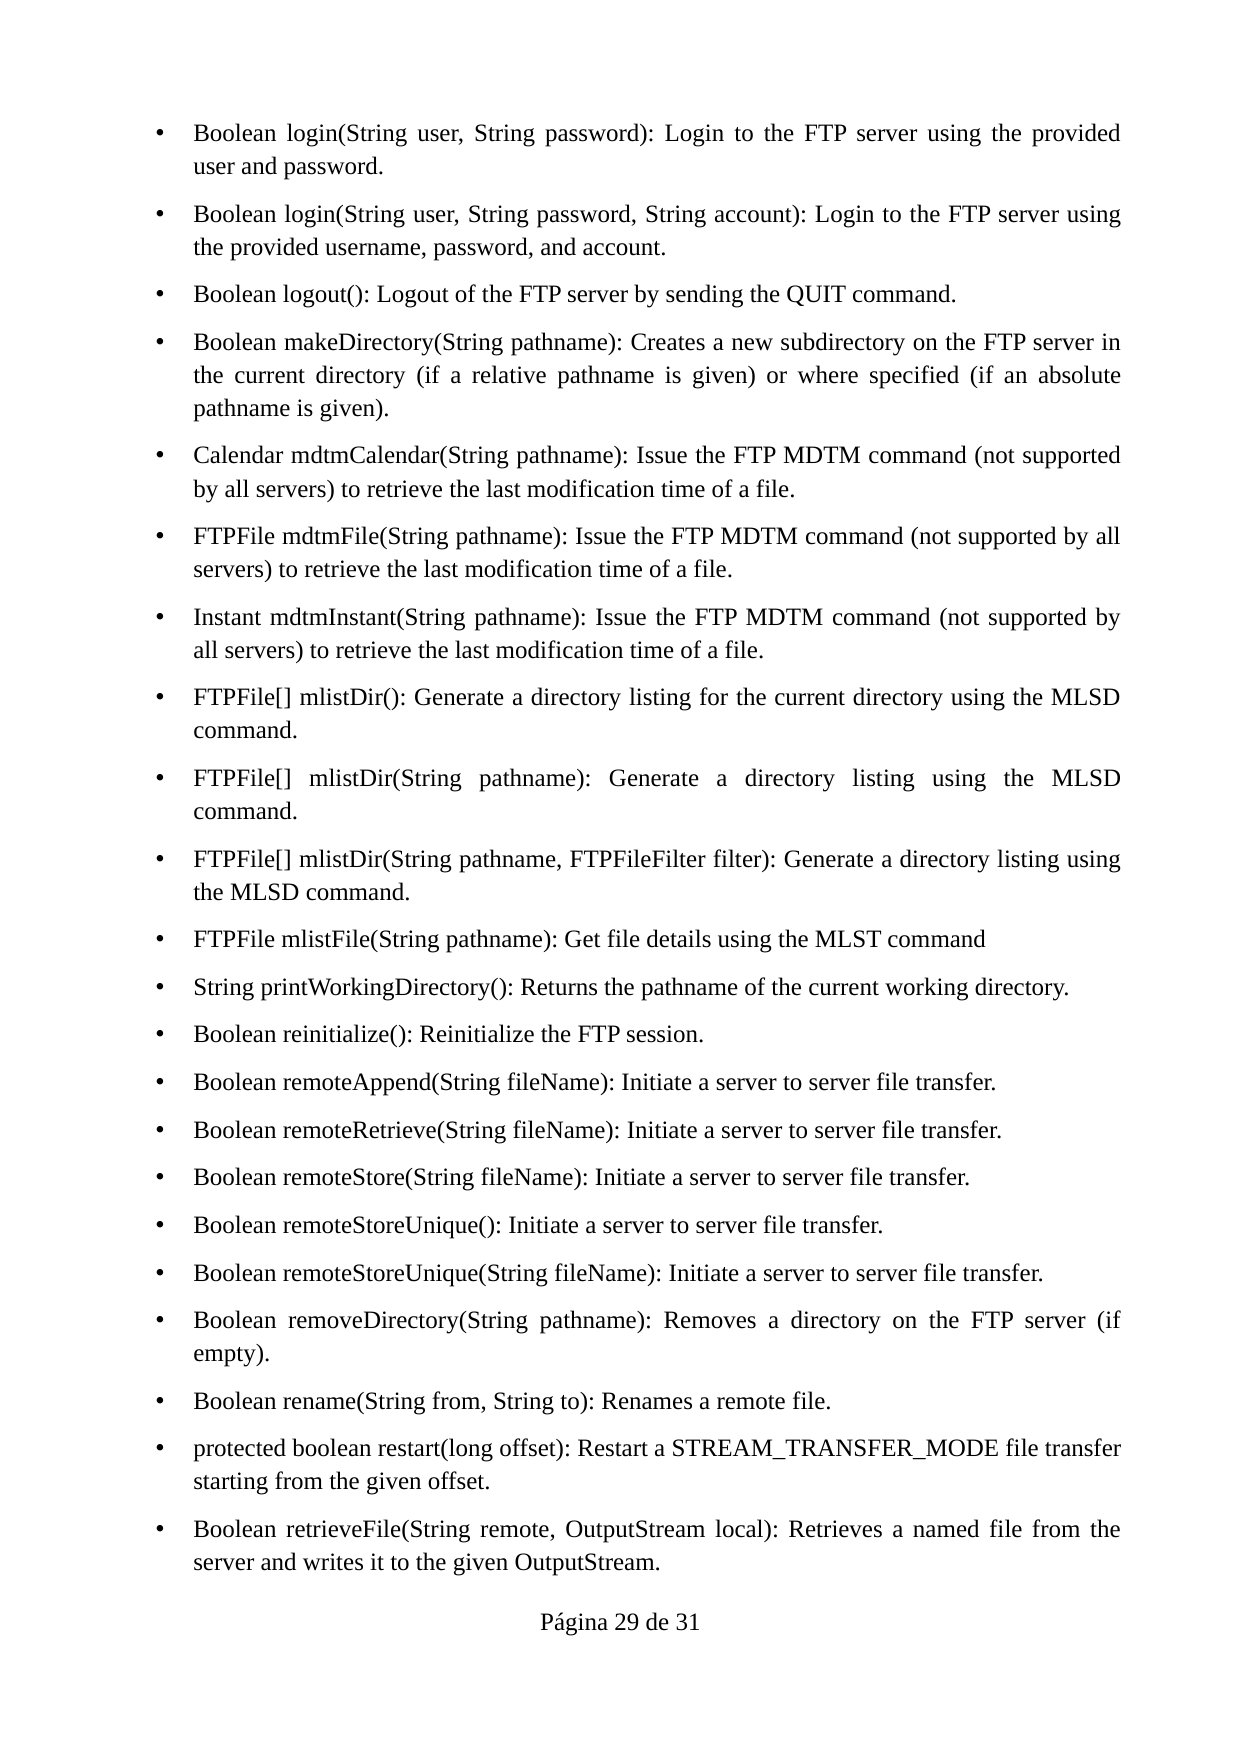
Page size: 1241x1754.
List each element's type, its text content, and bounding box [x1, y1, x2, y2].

list Boolean remoteStoreUnique(String fileName): Initiate a server to server file transfer. [156, 1258, 1122, 1286]
list FTPFile[] mlistDir(String pathname, FTPFileFilter filter): Generate a directory listing using the MLSD command. [156, 844, 1122, 906]
list Boolean login(String user, String password, String account): Login to the FTP server using the provided username, password, and account. [156, 199, 1122, 261]
list FTPFile[] mlistDir(): Generate a directory listing for the current directory using the MLSD command. [156, 682, 1122, 744]
list FTPFile[] mlistDir(String pathname): Generate a directory listing using the MLSD command. [156, 763, 1122, 825]
list FTPFile mlistFile(String pathname): Get file details using the MLST command [156, 924, 1122, 953]
list Boolean login(String user, String password): Login to the FTP server using the provided user and password. [156, 118, 1122, 180]
list FTPFile mdtmFile(String pathname): Issue the FTP MDTM command (not supported by all servers) to retrieve the last modification time of a file. [156, 521, 1122, 583]
list Boolean logout(): Logout of the FTP server by sending the QUIT command. [156, 279, 1122, 308]
list Boolean remoteStore(String fileName): Initiate a server to server file transfer. [156, 1162, 1122, 1191]
list Boolean remoteRetrieve(String fileName): Initiate a server to server file transfer. [156, 1115, 1122, 1143]
list Boolean makeDirectory(String pathname): Creates a new subdirectory on the FTP server in the current directory (if a relative pathname is given) or where specified (if an absolute pathname is given). [156, 327, 1122, 422]
list Boolean removeDirectory(String pathname): Removes a directory on the FTP server (if empty). [156, 1305, 1122, 1367]
list Boolean retrieveFile(String remote, OutputStream local): Retrieves a named file from the server and writes it to the given OutputStream. [156, 1514, 1122, 1576]
list Boolean rename(String from, String to): Renames a remote file. [156, 1386, 1122, 1414]
list Instant mdtmInstant(String pathname): Issue the FTP MDTM command (not supported by all servers) to retrieve the last modification time of a file. [156, 602, 1122, 664]
list Calendar mdtmCalendar(String pathname): Issue the FTP MDTM command (not supported by all servers) to retrieve the last modification time of a file. [156, 441, 1122, 502]
list String printWorkingDirectory(): Returns the pathname of the current working directory. [156, 972, 1122, 1001]
list Boolean reinitialize(): Reinitialize the FTP session. [156, 1019, 1122, 1048]
list protected boolean restart(long offset): Restart a STREAM_TRANSFER_MODE file transfer starting from the given offset. [156, 1433, 1122, 1495]
list Boolean remoteStoreUnique(): Initiate a server to server file transfer. [156, 1210, 1122, 1239]
list Boolean remoteAppend(String fileName): Initiate a server to server file transfer. [156, 1067, 1122, 1096]
